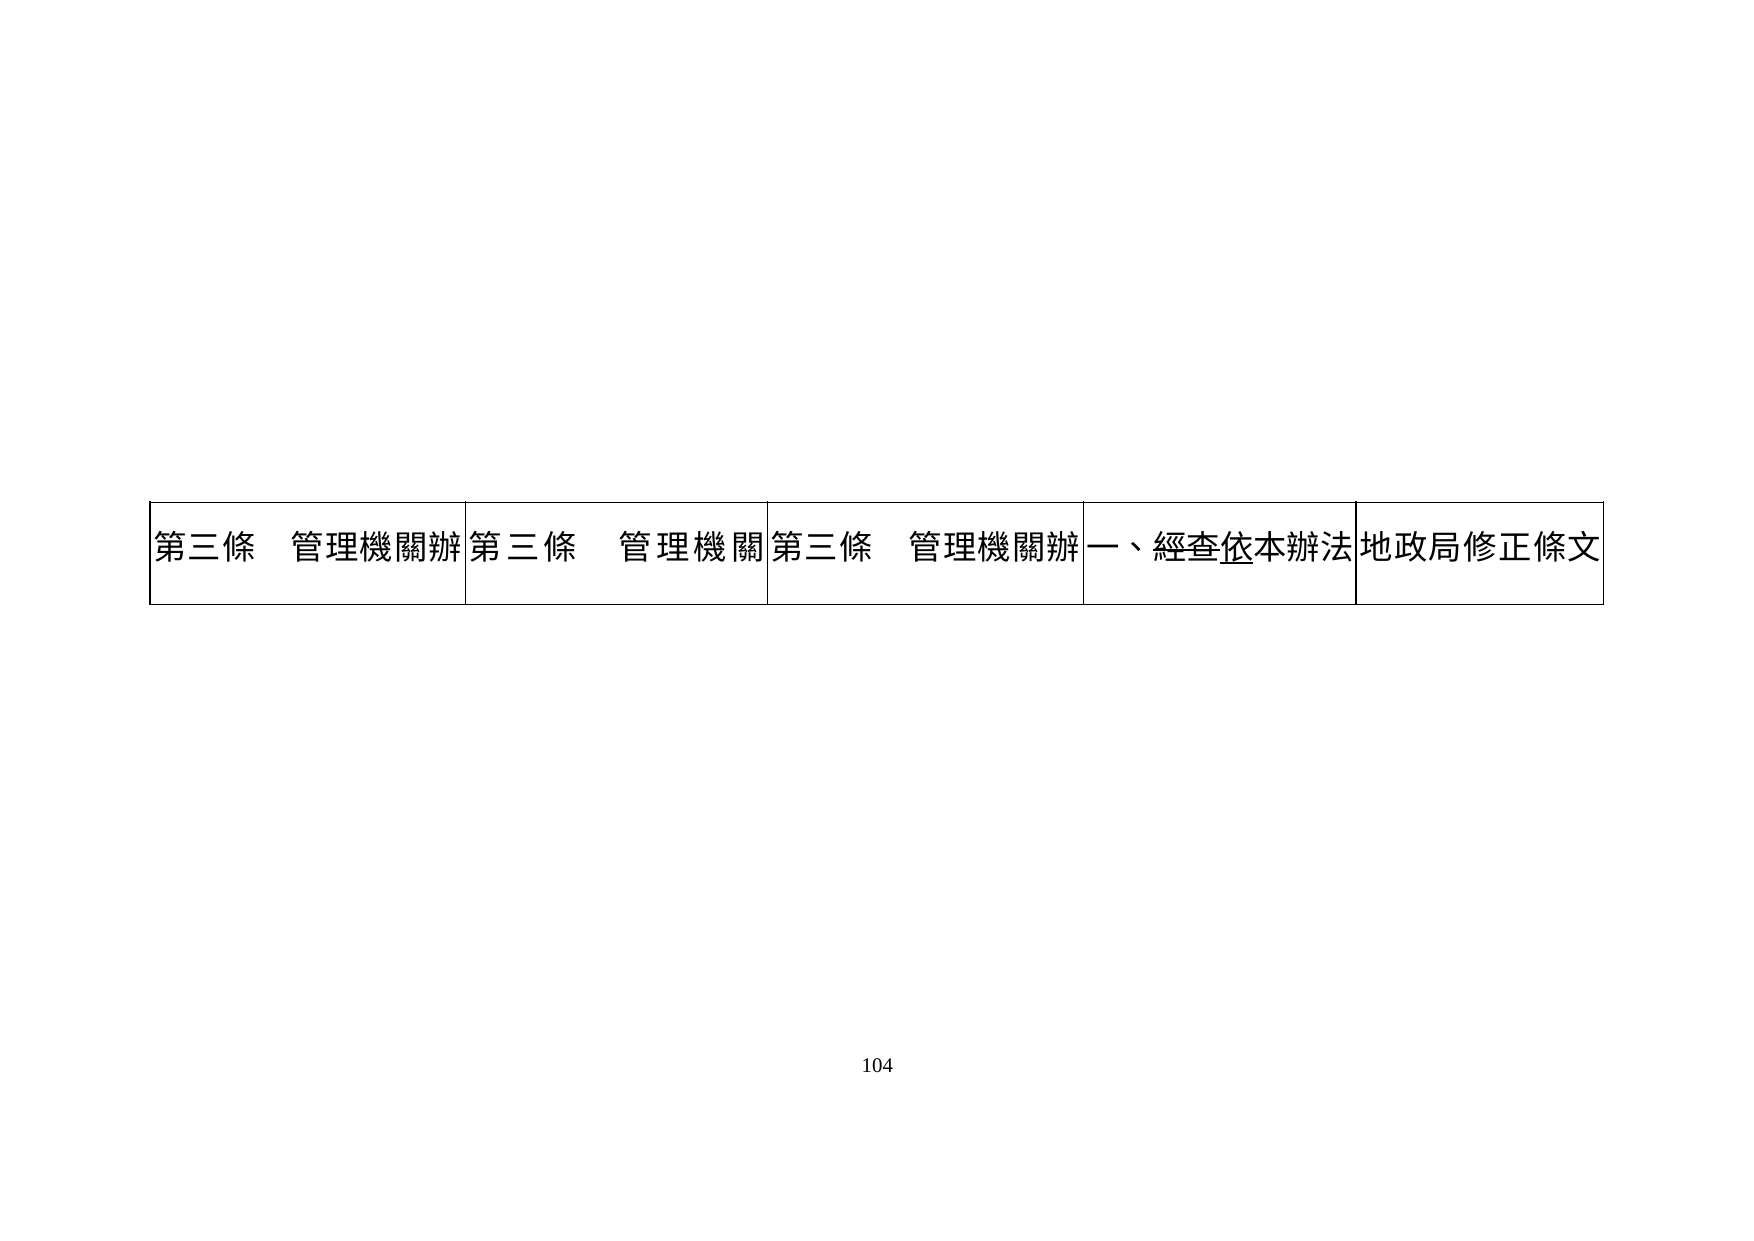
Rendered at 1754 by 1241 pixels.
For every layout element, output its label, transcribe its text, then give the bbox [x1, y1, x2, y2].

table_cell 地政局修正條文 [1357, 503, 1603, 603]
table_cell 第三條 管理機關辦 [151, 503, 465, 603]
table_cell 一、經查依本辦法 [1084, 503, 1355, 603]
table_cell 第三條 管理機關 [466, 503, 767, 603]
table_cell 第三條 管理機關辦 [768, 503, 1083, 603]
